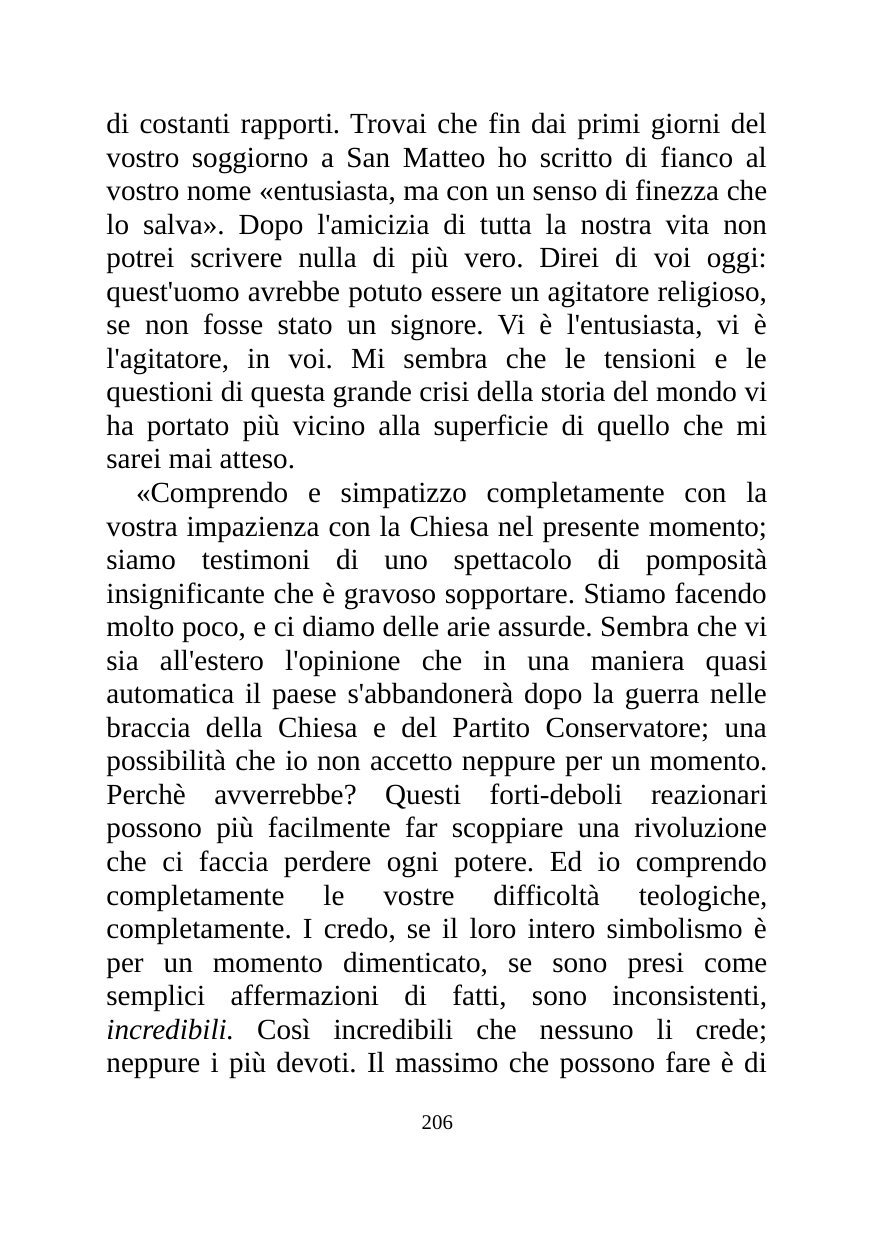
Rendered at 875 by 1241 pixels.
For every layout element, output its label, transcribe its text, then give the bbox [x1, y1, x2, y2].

text di costanti rapporti. Trovai che fin dai primi giorni del vostro soggiorno a San Matteo ho scritto di fianco al vostro nome «entusiasta, ma con un senso di finezza che lo salva». Dopo l'amicizia di tutta la nostra vita non potrei scrivere nulla di più vero. Direi di voi oggi: quest'uomo avrebbe potuto essere un agitatore religioso, se non fosse stato un signore. Vi è l'entusiasta, vi è l'agitatore, in voi. Mi sembra che le tensioni e le questioni di questa grande crisi della storia del mondo vi ha portato più vicino alla superficie di quello che mi sarei mai atteso. [106, 106, 768, 475]
text «Comprendo e simpatizzo completamente con la vostra impazienza con la Chiesa nel presente momento; siamo testimoni di uno spettacolo di pomposità insignificante che è gravoso sopportare. Stiamo facendo molto poco, e ci diamo delle arie assurde. Sembra che vi sia all'estero l'opinione che in una maniera quasi automatica il paese s'abbandonerà dopo la guerra nelle braccia della Chiesa e del Partito Conservatore; una possibilità che io non accetto neppure per un momento. Perchè avverrebbe? Questi forti-deboli reazionari possono più facilmente far scoppiare una rivoluzione che ci faccia perdere ogni potere. Ed io comprendo completamente le vostre difficoltà teologiche, completamente. I credo, se il loro intero simbolismo è per un momento dimenticato, se sono presi come semplici affermazioni di fatti, sono inconsistenti, incredibili. Così incredibili che nessuno li crede; neppure i più devoti. Il massimo che possono fare è di [106, 475, 768, 1079]
